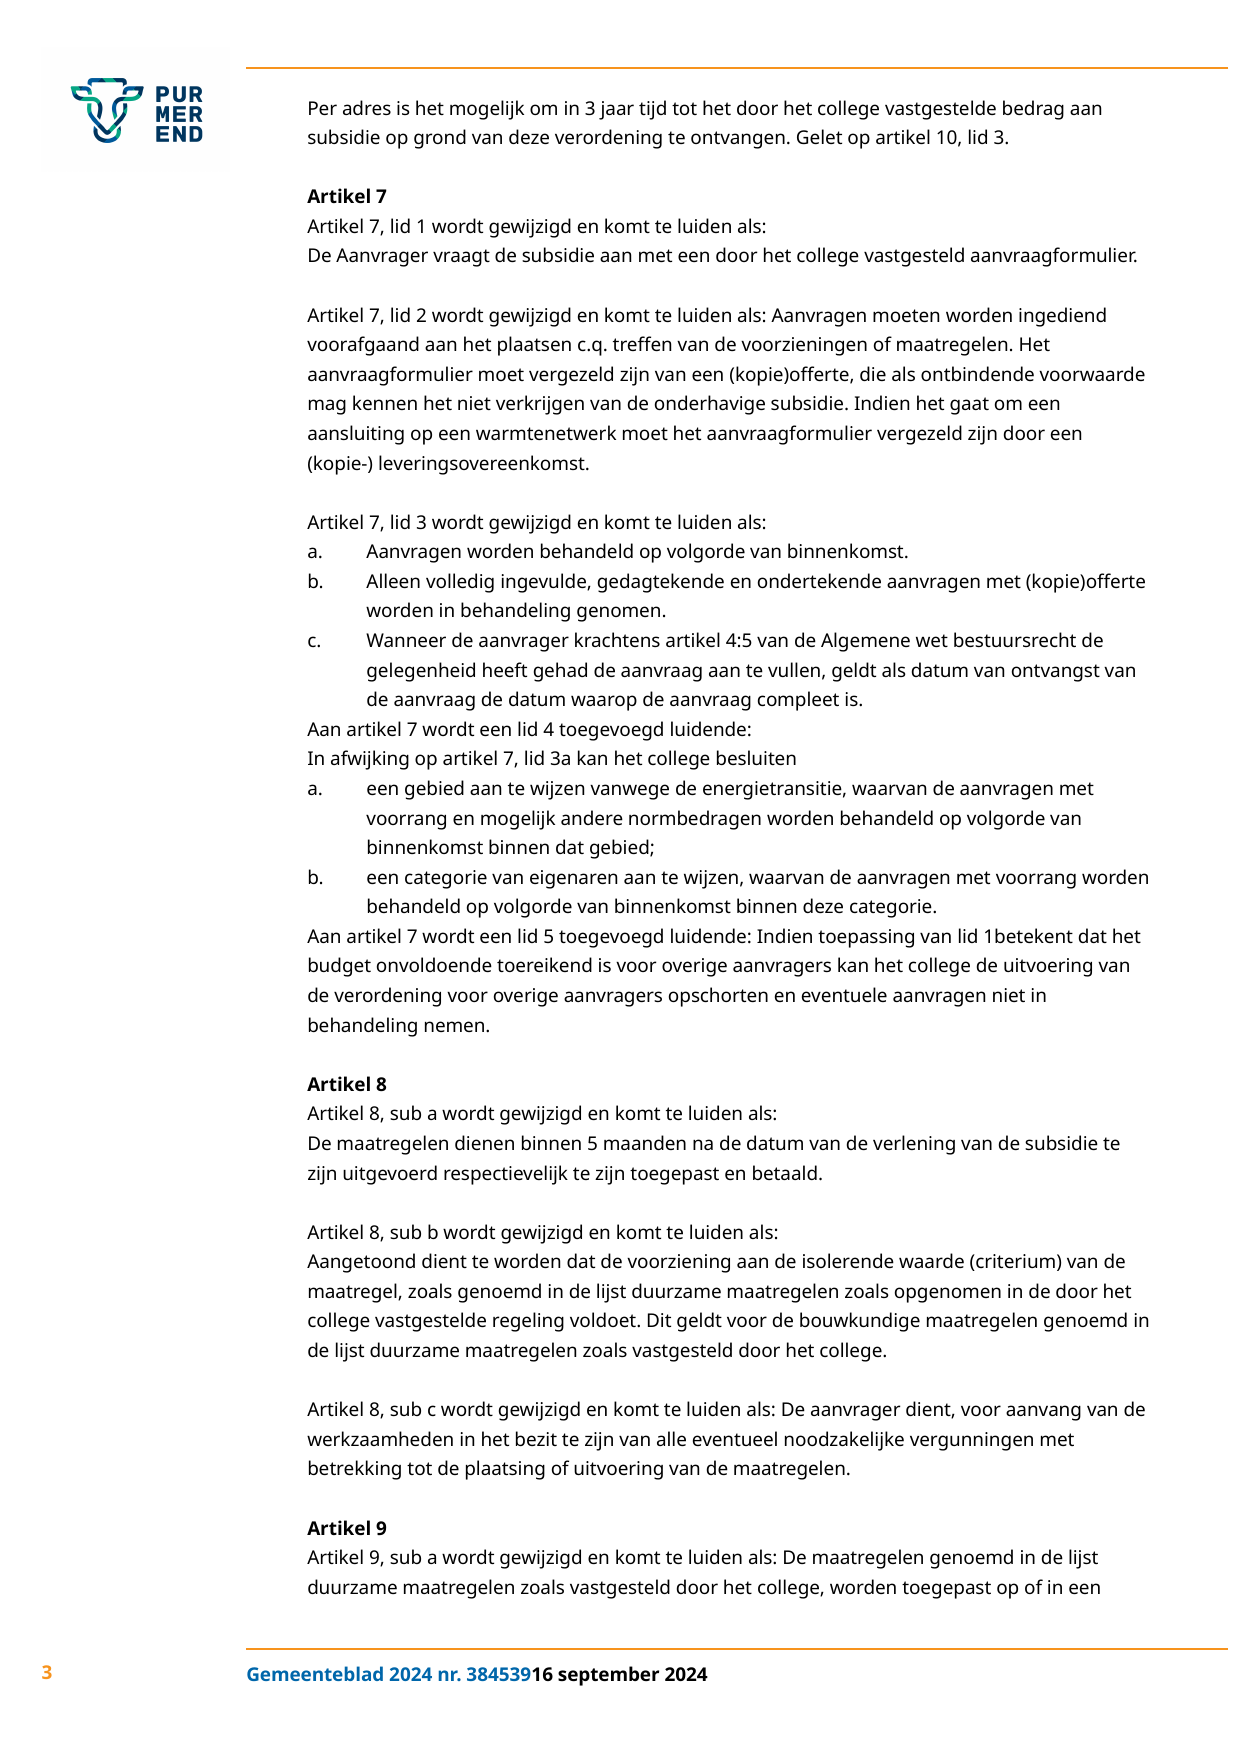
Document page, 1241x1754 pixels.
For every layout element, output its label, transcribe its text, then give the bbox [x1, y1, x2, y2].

list Wanneer de aanvrager krachtens artikel 4:5 van de Algemene wet bestuursrecht de gelegenheid heeft gehad de aanvraag aan te vullen, geldt als datum van ontvangst van de aanvraag de datum waarop de aanvraag compleet is. [307, 627, 1152, 712]
list De maatregelen dienen binnen 5 maanden na de datum van de verlening van de subsidie te zijn uitgevoerd respectievelijk te zijn toegepast en betaald. [248, 1130, 1152, 1186]
list Artikel 9 [248, 1515, 1152, 1541]
list De Aanvrager vraagt de subsidie aan met een door het college vastgesteld aanvraagformulier. [248, 243, 1152, 268]
list Artikel 7, lid 1 wordt gewijzigd en komt te luiden als: [248, 213, 1152, 239]
list Artikel 7, lid 3 wordt gewijzigd en komt te luiden als: [248, 509, 1152, 535]
list Per adres is het mogelijk om in 3 jaar tijd tot het door het college vastgestelde bedrag aan subsidie op grond van deze verordening te ontvangen. Gelet op artikel 10, lid 3. [248, 95, 1152, 150]
list een categorie van eigenaren aan te wijzen, waarvan de aanvragen met voorrang worden behandeld op volgorde van binnenkomst binnen deze categorie. [307, 864, 1152, 919]
list Artikel 7, lid 2 wordt gewijzigd en komt te luiden als: Aanvragen moeten worden ingediend voorafgaand aan het plaatsen c.q. treffen van de voorzieningen of maatregelen. Het aanvraagformulier moet vergezeld zijn van een (kopie)offerte, die als ontbindende voorwaarde mag kennen het niet verkrijgen van de onderhavige subsidie. Indien het gaat om een aansluiting op een warmtenetwerk moet het aanvraagformulier vergezeld zijn door een (kopie-) leveringsovereenkomst. [248, 302, 1152, 476]
list een gebied aan te wijzen vanwege de energietransitie, waarvan de aanvragen met voorrang en mogelijk andere normbedragen worden behandeld op volgorde van binnenkomst binnen dat gebied; [307, 775, 1152, 860]
list Artikel 8, sub a wordt gewijzigd en komt te luiden als: [248, 1101, 1152, 1126]
list In afwijking op artikel 7, lid 3a kan het college besluiten [248, 746, 1152, 771]
list Artikel 8, sub b wordt gewijzigd en komt te luiden als: [248, 1219, 1152, 1245]
list Aanvragen worden behandeld op volgorde van binnenkomst. [307, 538, 1152, 564]
list Aangetoond dient te worden dat de voorziening aan de isolerende waarde (criterium) van de maatregel, zoals genoemd in de lijst duurzame maatregelen zoals opgenomen in de door het college vastgestelde regeling voldoet. Dit geldt voor de bouwkundige maatregelen genoemd in de lijst duurzame maatregelen zoals vastgesteld door het college. [248, 1248, 1152, 1363]
list Aan artikel 7 wordt een lid 4 toegevoegd luidende: [248, 716, 1152, 742]
list Artikel 9, sub a wordt gewijzigd en komt te luiden als: De maatregelen genoemd in de lijst duurzame maatregelen zoals vastgesteld door het college, worden toegepast op of in een [248, 1544, 1152, 1600]
list Artikel 8 [248, 1071, 1152, 1097]
list Artikel 7 [248, 183, 1152, 209]
list Alleen volledig ingevulde, gedagtekende en ondertekende aanvragen met (kopie)offerte worden in behandeling genomen. [307, 568, 1152, 623]
list Aan artikel 7 wordt een lid 5 toegevoegd luidende: Indien toepassing van lid 1betekent dat het budget onvoldoende toereikend is voor overige aanvragers kan het college de uitvoering van de verordening voor overige aanvragers opschorten en eventuele aanvragen niet in behandeling nemen. [248, 923, 1152, 1038]
picture [41, 47, 231, 172]
list Artikel 8, sub c wordt gewijzigd en komt te luiden als: De aanvrager dient, voor aanvang van de werkzaamheden in het bezit te zijn van alle eventueel noodzakelijke vergunningen met betrekking tot de plaatsing of uitvoering van de maatregelen. [248, 1396, 1152, 1481]
